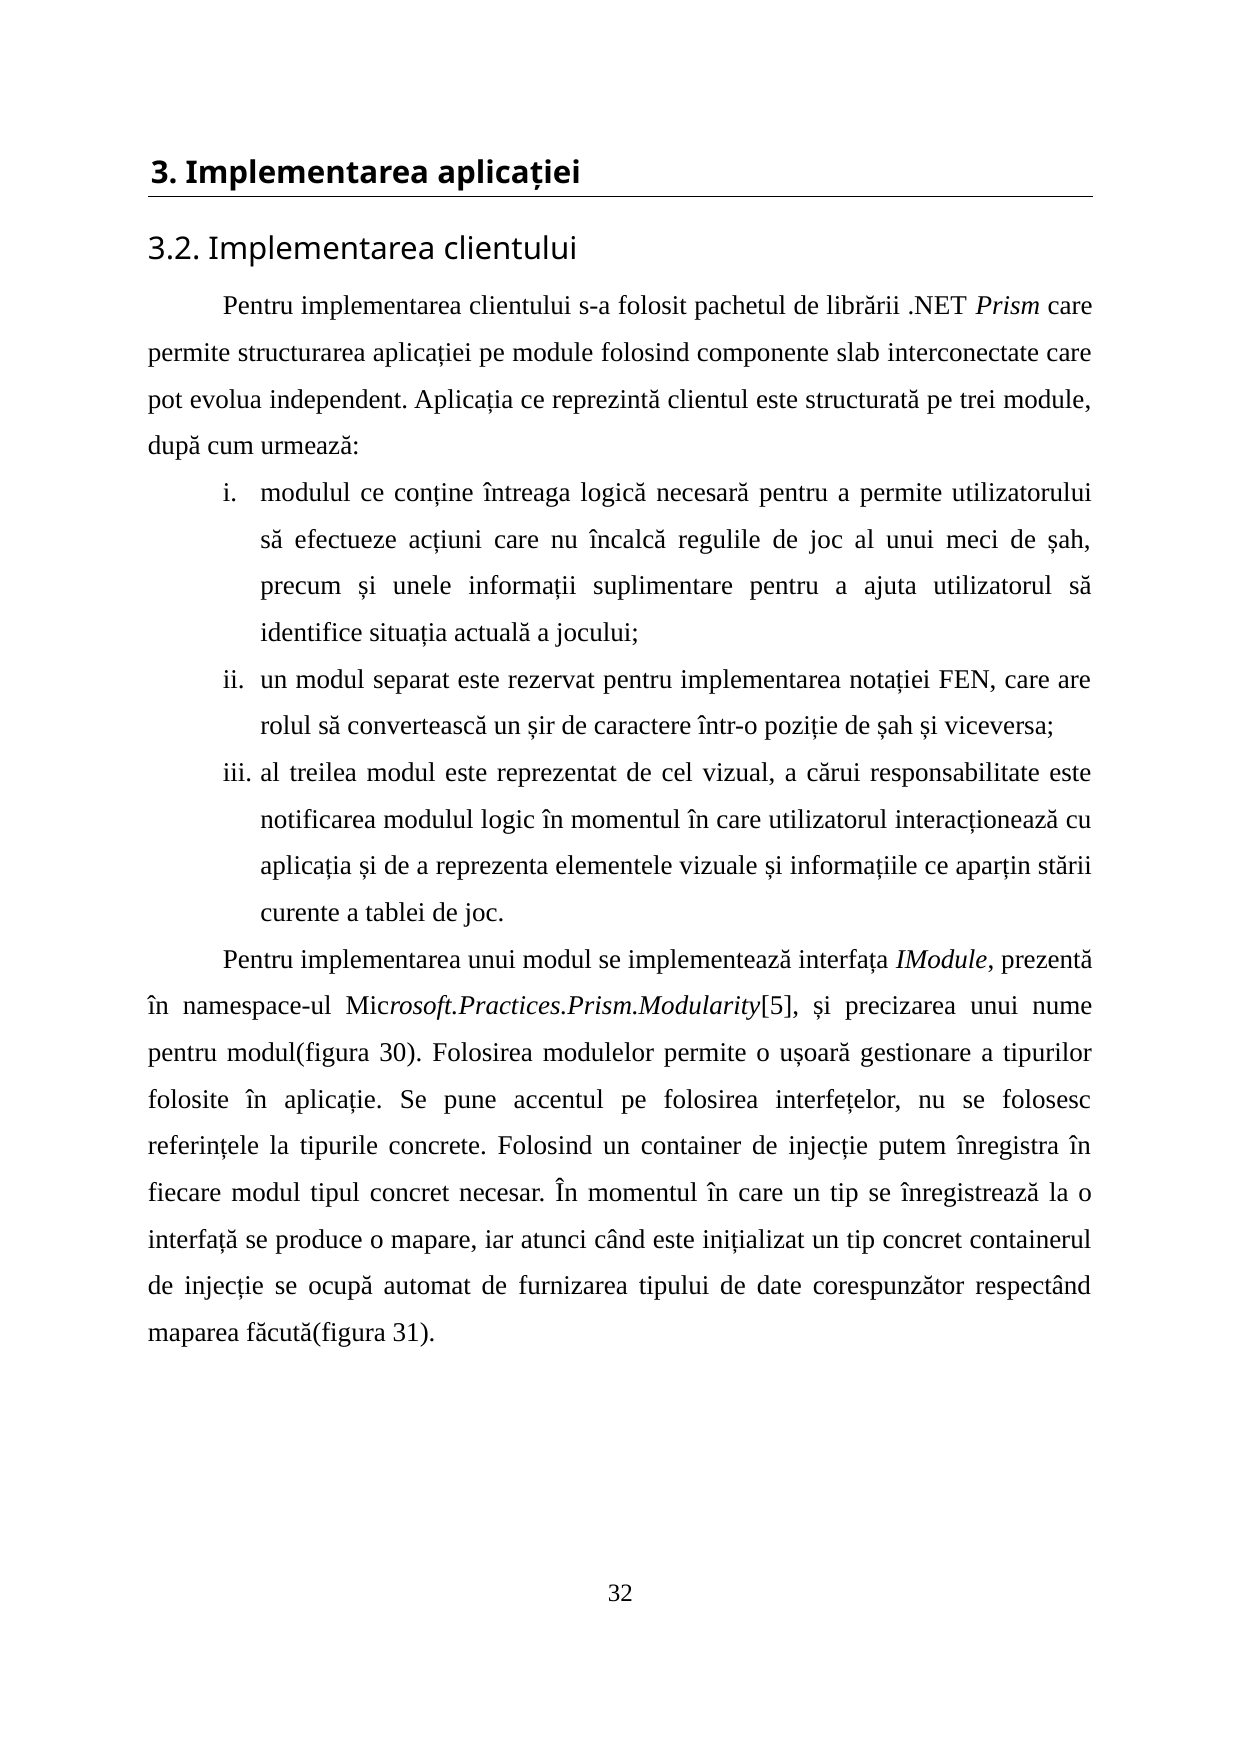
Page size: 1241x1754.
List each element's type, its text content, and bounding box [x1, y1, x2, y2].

list al treilea modul este reprezentat de cel vizual, a cărui responsabilitate este notificarea modulul logic în momentul în care utilizatorul interacționează cu aplicația și de a reprezenta elementele vizuale și informațiile ce aparțin stării curente a tablei de joc. [223, 756, 1093, 927]
text Pentru implementarea clientului s-a folosit pachetul de librării .NET Prism care permite structurarea aplicației pe module folosind componente slab interconectate care pot evolua independent. Aplicația ce reprezintă clientul este structurată pe trei module, după cum urmează: [148, 289, 1093, 461]
list un modul separat este rezervat pentru implementarea notației FEN, care are rolul să convertească un șir de caractere într-o poziție de șah și viceversa; [223, 663, 1093, 741]
text Pentru implementarea unui modul se implementează interfața IModule, prezentă în namespace-ul Microsoft.Practices.Prism.Modularity[5], și precizarea unui nume pentru modul(figura 30). Folosirea modulelor permite o ușoară gestionare a tipurilor folosite în aplicație. Se pune accentul pe folosirea interfețelor, nu se folosesc referințele la tipurile concrete. Folosind un container de injecție putem înregistra în fiecare modul tipul concret necesar. În momentul în care un tip se înregistrează la o interfață se produce o mapare, iar atunci când este inițializat un tip concret containerul de injecție se ocupă automat de furnizarea tipului de date corespunzător respectând maparea făcută(figura 31). [148, 943, 1093, 1347]
list modulul ce conține întreaga logică necesară pentru a permite utilizatorului să efectueze acțiuni care nu încalcă regulile de joc al unui meci de șah, precum și unele informații suplimentare pentru a ajuta utilizatorul să identifice situația actuală a jocului; [223, 476, 1093, 647]
text 3.2. Implementarea clientului [148, 226, 1093, 268]
